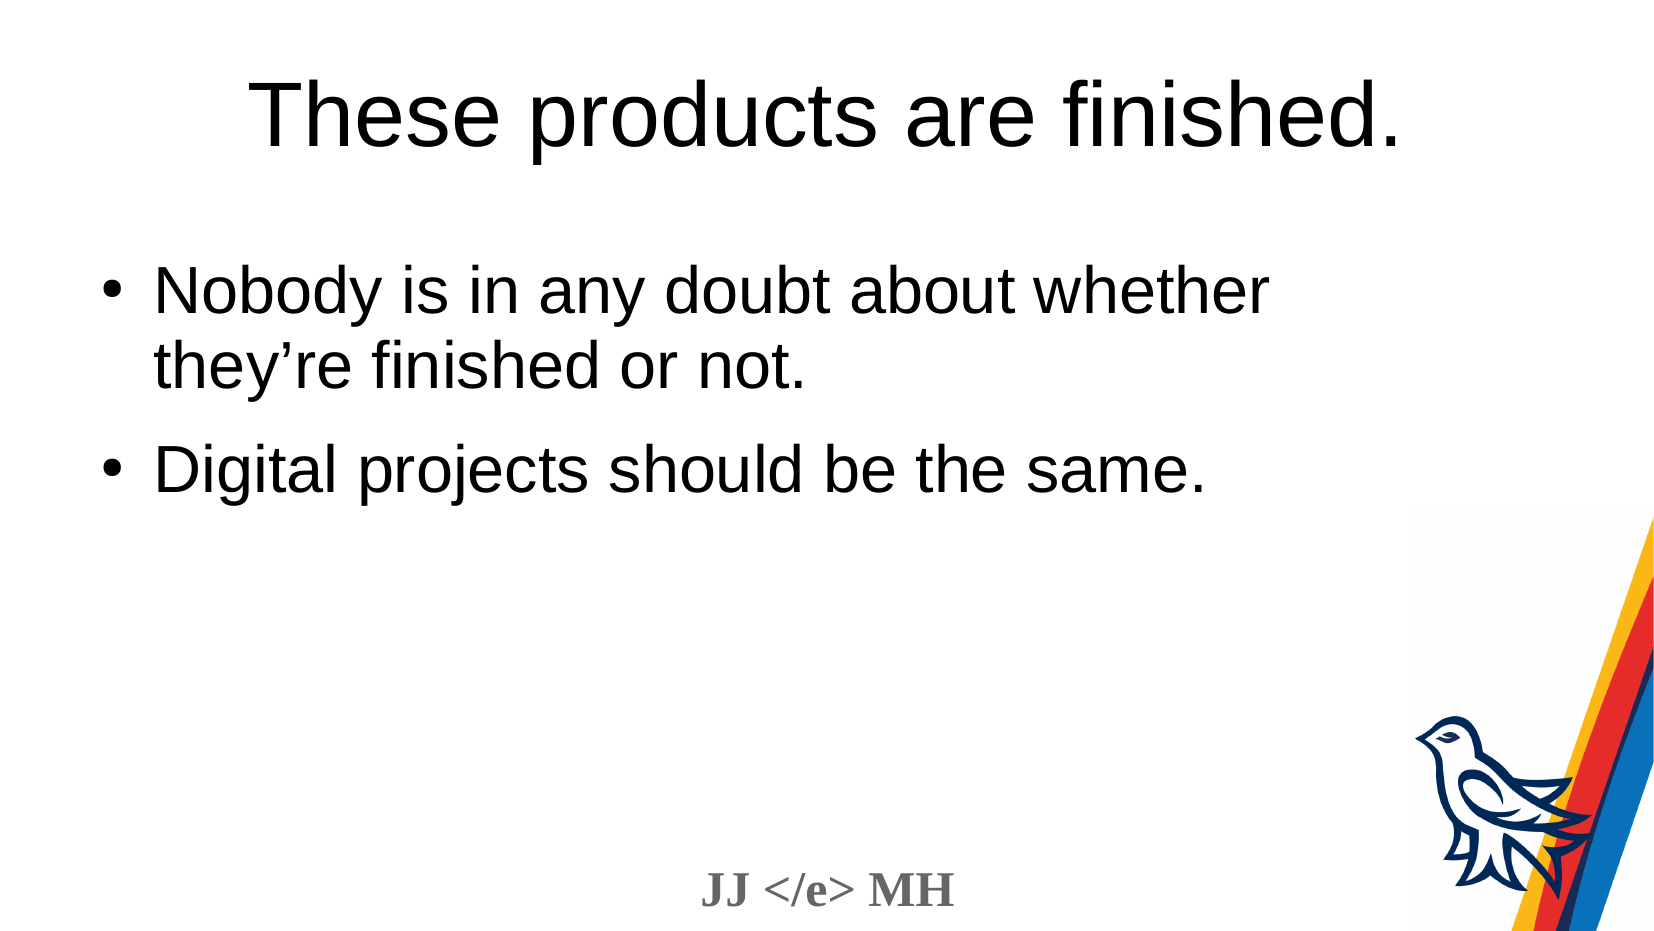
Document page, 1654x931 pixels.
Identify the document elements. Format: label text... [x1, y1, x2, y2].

list Nobody is in any doubt about whether they’re finished or not. Digital projects should be the same. [82, 253, 1300, 793]
title These products are finished. [82, 37, 1571, 193]
picture [1407, 507, 1654, 931]
